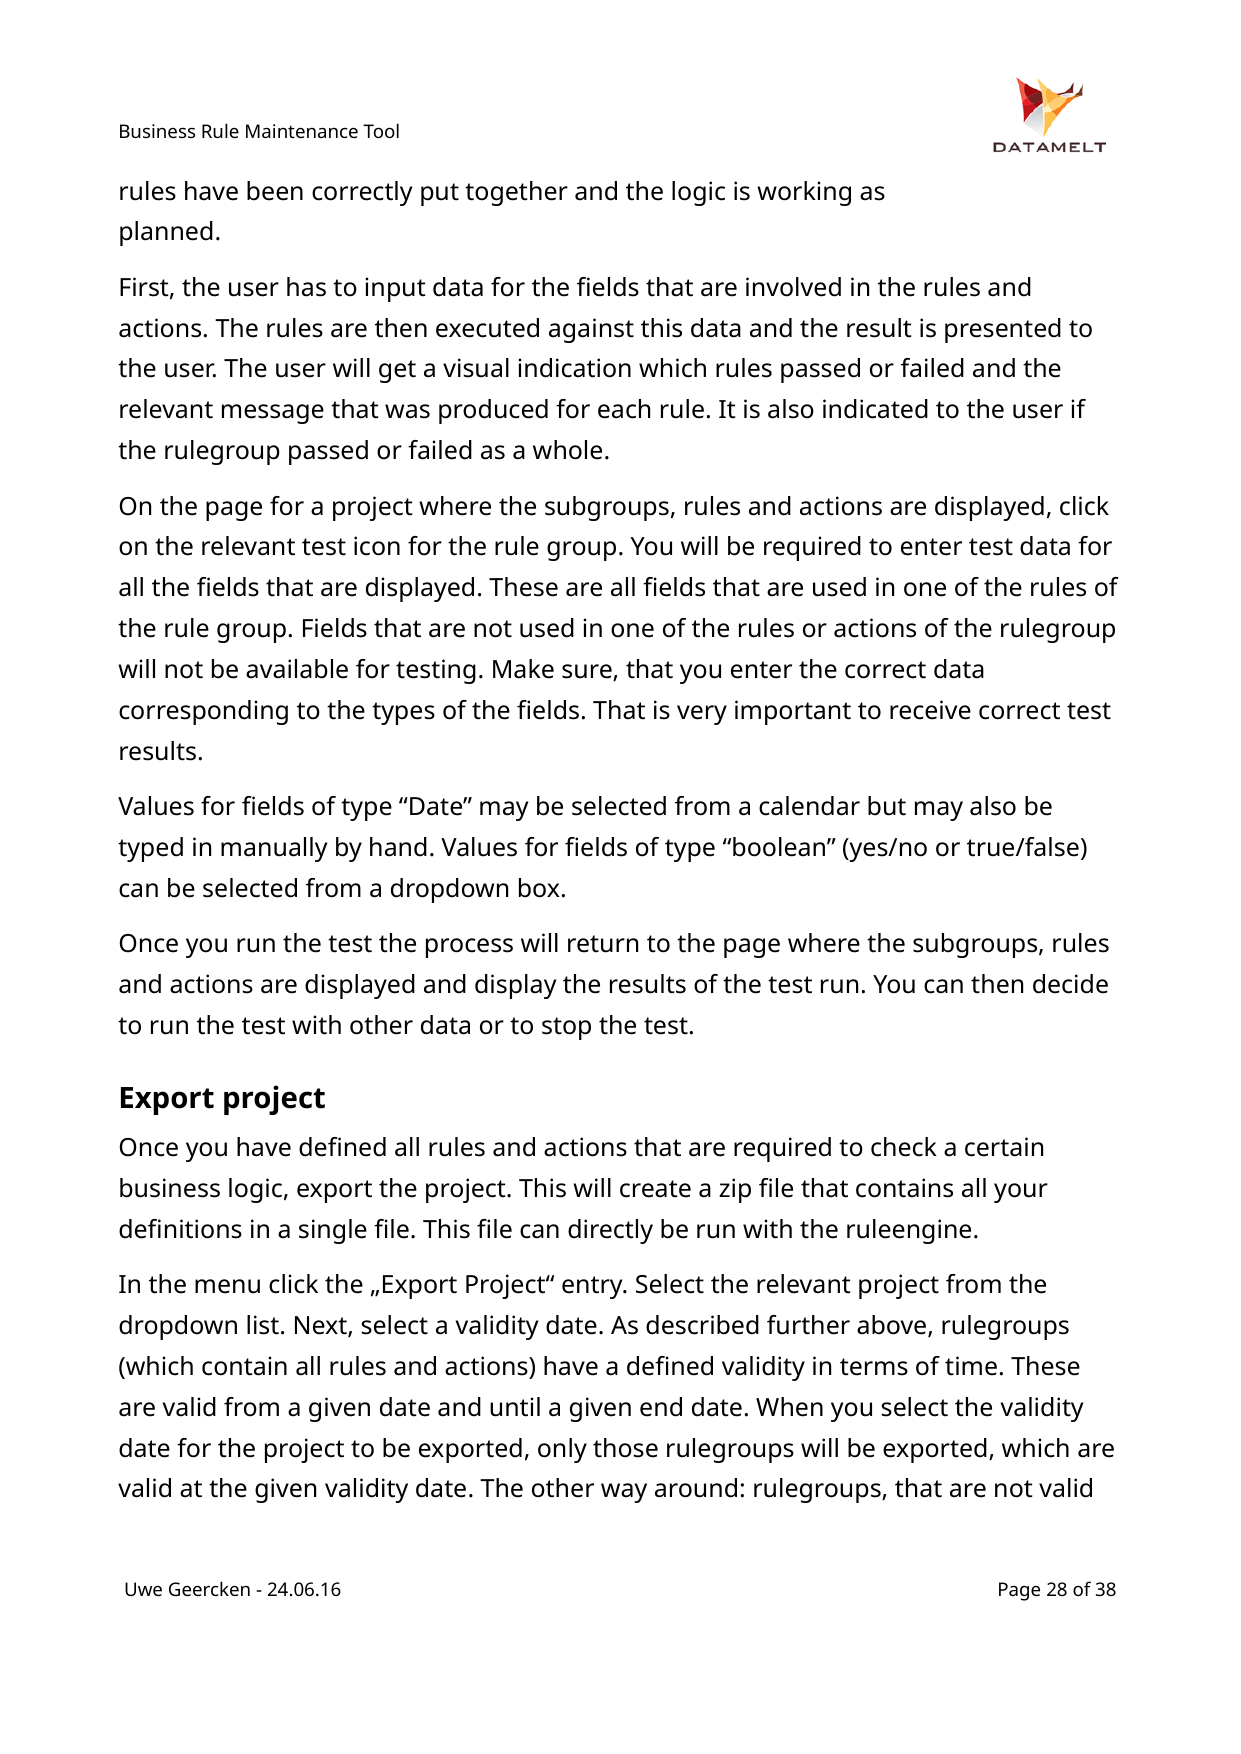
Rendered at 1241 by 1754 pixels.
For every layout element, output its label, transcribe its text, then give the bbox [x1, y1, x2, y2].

text Once you run the test the process will return to the page where the subgroups, rules and actions are displayed and display the results of the test run. You can then decide to run the test with other data or to stop the test. [118, 926, 1122, 1041]
text Values for fields of type “Date” may be selected from a calendar but may also be typed in manually by hand. Values for fields of type “boolean” (yes/no or true/false) can be selected from a dropdown box. [118, 788, 1122, 904]
text In the menu click the „Export Project“ entry. Select the relevant project from the dropdown list. Next, select a validity date. As described further above, rulegroups (which contain all rules and actions) have a defined validity in terms of time. These are valid from a given date and until a given end date. When you select the validity date for the project to be exported, only those rulegroups will be exported, which are valid at the given validity date. The other way around: rulegroups, that are not valid [118, 1267, 1122, 1505]
text rules have been correctly put together and the logic is working as planned. [118, 173, 1122, 248]
text On the page for a project where the subgroups, rules and actions are displayed, click on the relevant test icon for the rule group. You will be required to enter test data for all the fields that are displayed. These are all fields that are used in one of the rules of the rule group. Fields that are not used in one of the rules or actions of the rulegroup will not be available for testing. Make sure, that you enter the correct data corresponding to the types of the fields. That is very important to receive correct test results. [118, 488, 1122, 767]
subtitle Export project [118, 1077, 1122, 1117]
picture [992, 69, 1107, 160]
text Once you have defined all rules and actions that are required to check a certain business logic, export the project. This will create a zip file that contains all your definitions in a single file. This file can directly be run with the ruleengine. [118, 1130, 1122, 1246]
text First, the user has to input data for the fields that are involved in the rules and actions. The rules are then executed against this data and the result is presented to the user. The user will get a visual indication which rules passed or failed and the relevant message that was produced for each rule. It is also indicated to the user if the rulegroup passed or failed as a whole. [118, 269, 1122, 467]
